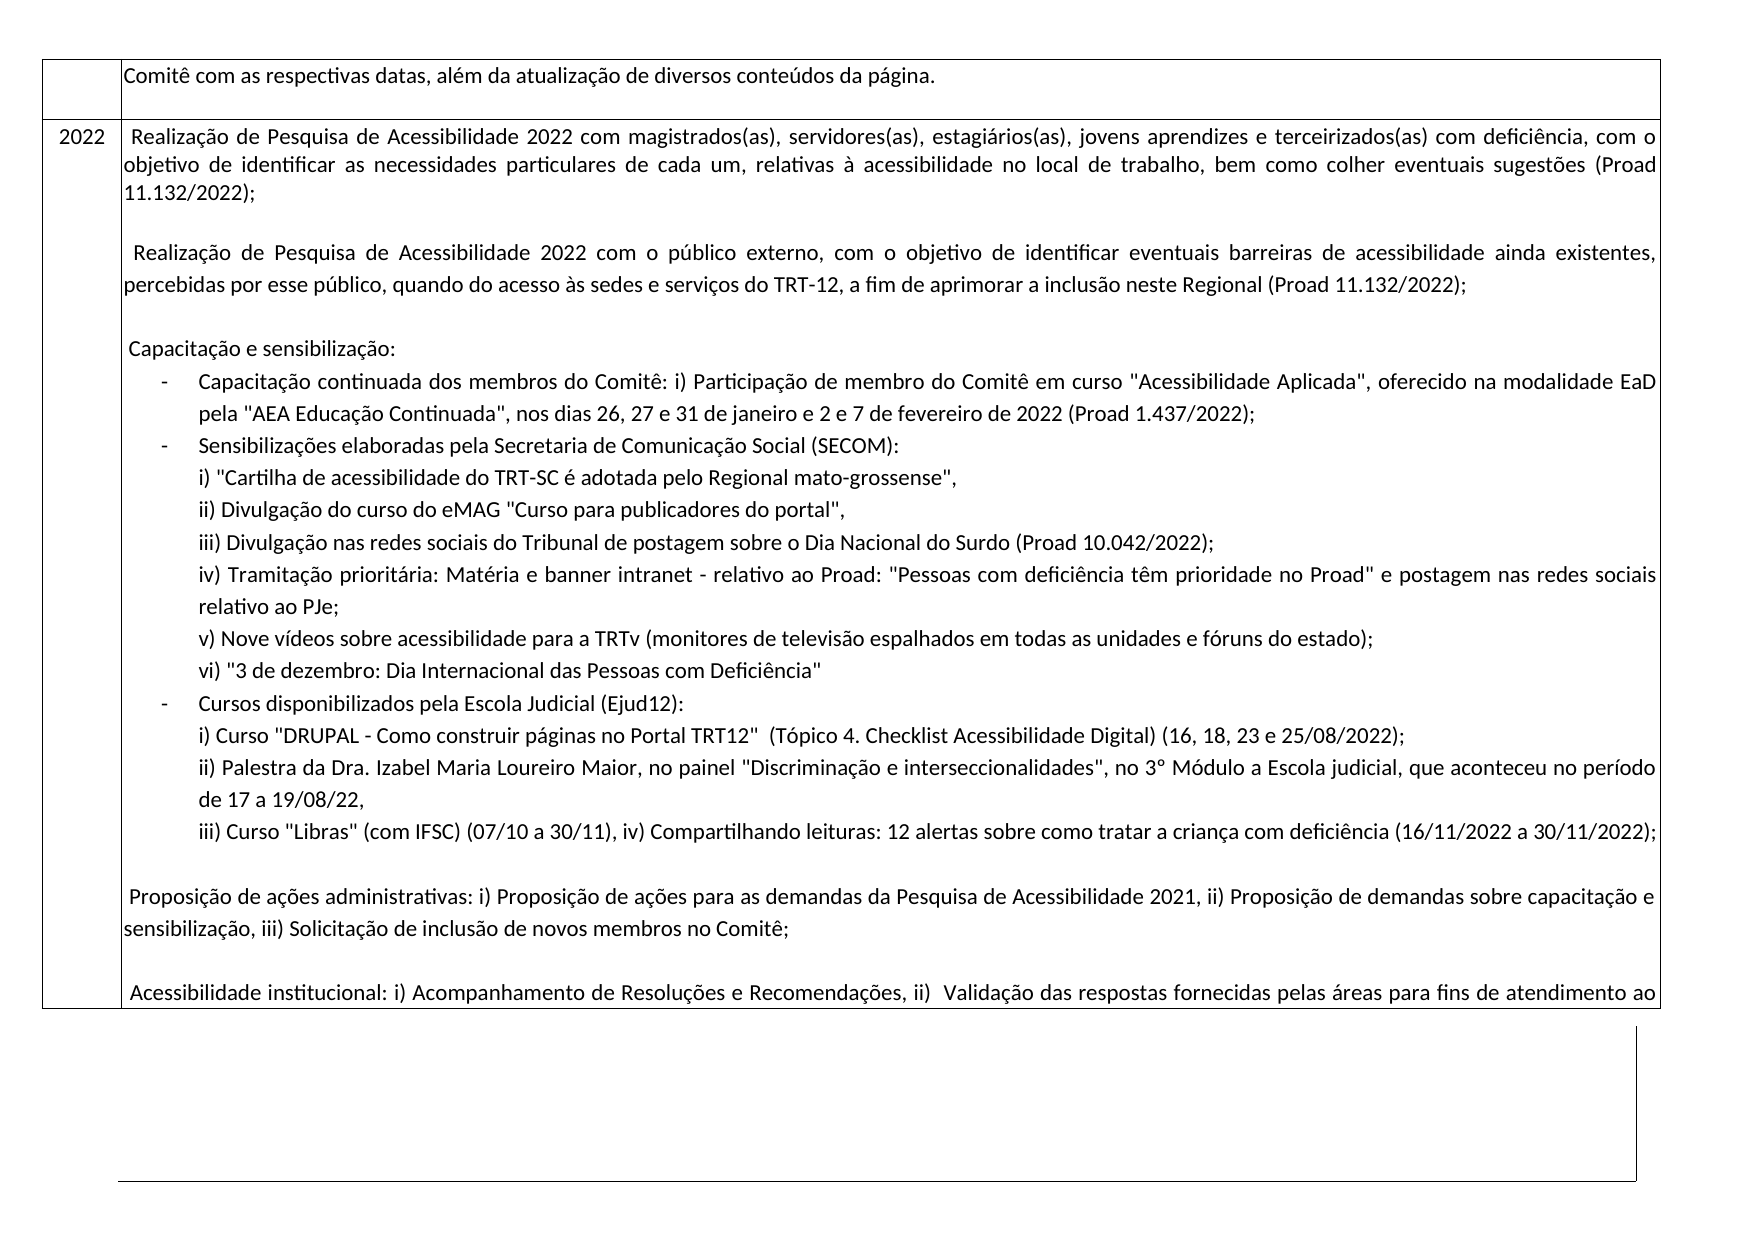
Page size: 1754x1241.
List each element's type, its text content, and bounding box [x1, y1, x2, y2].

table_cell 2022 [43, 120, 121, 1008]
table_cell Realização de Pesquisa de Acessibilidade 2022 com magistrados(as), servidores(as), estagiários(as), jovens aprendizes e terceirizados(as) com deficiência, com o objetivo de identificar as necessidades particulares de cada um, relativas à acessibilidade no local de trabalho, bem como colher eventuais sugestões (Proad 11.132/2022); Realização de Pesquisa de Acessibilidade 2022 com o público externo, com o objetivo de identificar eventuais barreiras de acessibilidade ainda existentes, percebidas por esse público, quando do acesso às sedes e serviços do TRT-12, a fim de aprimorar a inclusão neste Regional (Proad 11.132/2022); Capacitação e sensibilização: Capacitação continuada dos membros do Comitê: i) Participação de membro do Comitê em curso "Acessibilidade Aplicada", oferecido na modalidade EaD pela "AEA Educação Continuada", nos dias 26, 27 e 31 de janeiro e 2 e 7 de fevereiro de 2022 (Proad 1.437/2022); Sensibilizações elaboradas pela Secretaria de Comunicação Social (SECOM): i) "Cartilha de acessibilidade do TRT-SC é adotada pelo Regional mato-grossense", ii) Divulgação do curso do eMAG "Curso para publicadores do portal", iii) Divulgação nas redes sociais do Tribunal de postagem sobre o Dia Nacional do Surdo (Proad 10.042/2022); iv) Tramitação prioritária: Matéria e banner intranet - relativo ao Proad: "Pessoas com deficiência têm prioridade no Proad" e postagem nas redes sociais relativo ao PJe; v) Nove vídeos sobre acessibilidade para a TRTv (monitores de televisão espalhados em todas as unidades e fóruns do estado); vi) "3 de dezembro: Dia Internacional das Pessoas com Deficiência" Cursos disponibilizados pela Escola Judicial (Ejud12): i) Curso "DRUPAL - Como construir páginas no Portal TRT12" (Tópico 4. Checklist Acessibilidade Digital) (16, 18, 23 e 25/08/2022); ii) Palestra da Dra. Izabel Maria Loureiro Maior, no painel "Discriminação e interseccionalidades", no 3º Módulo a Escola judicial, que aconteceu no período de 17 a 19/08/22, iii) Curso "Libras" (com IFSC) (07/10 a 30/11), iv) Compartilhando leituras: 12 alertas sobre como tratar a criança com deficiência (16/11/2022 a 30/11/2022); Proposição de ações administrativas: i) Proposição de ações para as demandas da Pesquisa de Acessibilidade 2021, ii) Proposição de demandas sobre capacitação e sensibilização, iii) Solicitação de inclusão de novos membros no Comitê; Acessibilidade institucional: i) Acompanhamento de Resoluções e Recomendações, ii) Validação das respostas fornecidas pelas áreas para fins de atendimento ao [122, 120, 1660, 1008]
table_cell [43, 60, 121, 119]
table_cell Comitê com as respectivas datas, além da atualização de diversos conteúdos da página. [122, 60, 1660, 119]
